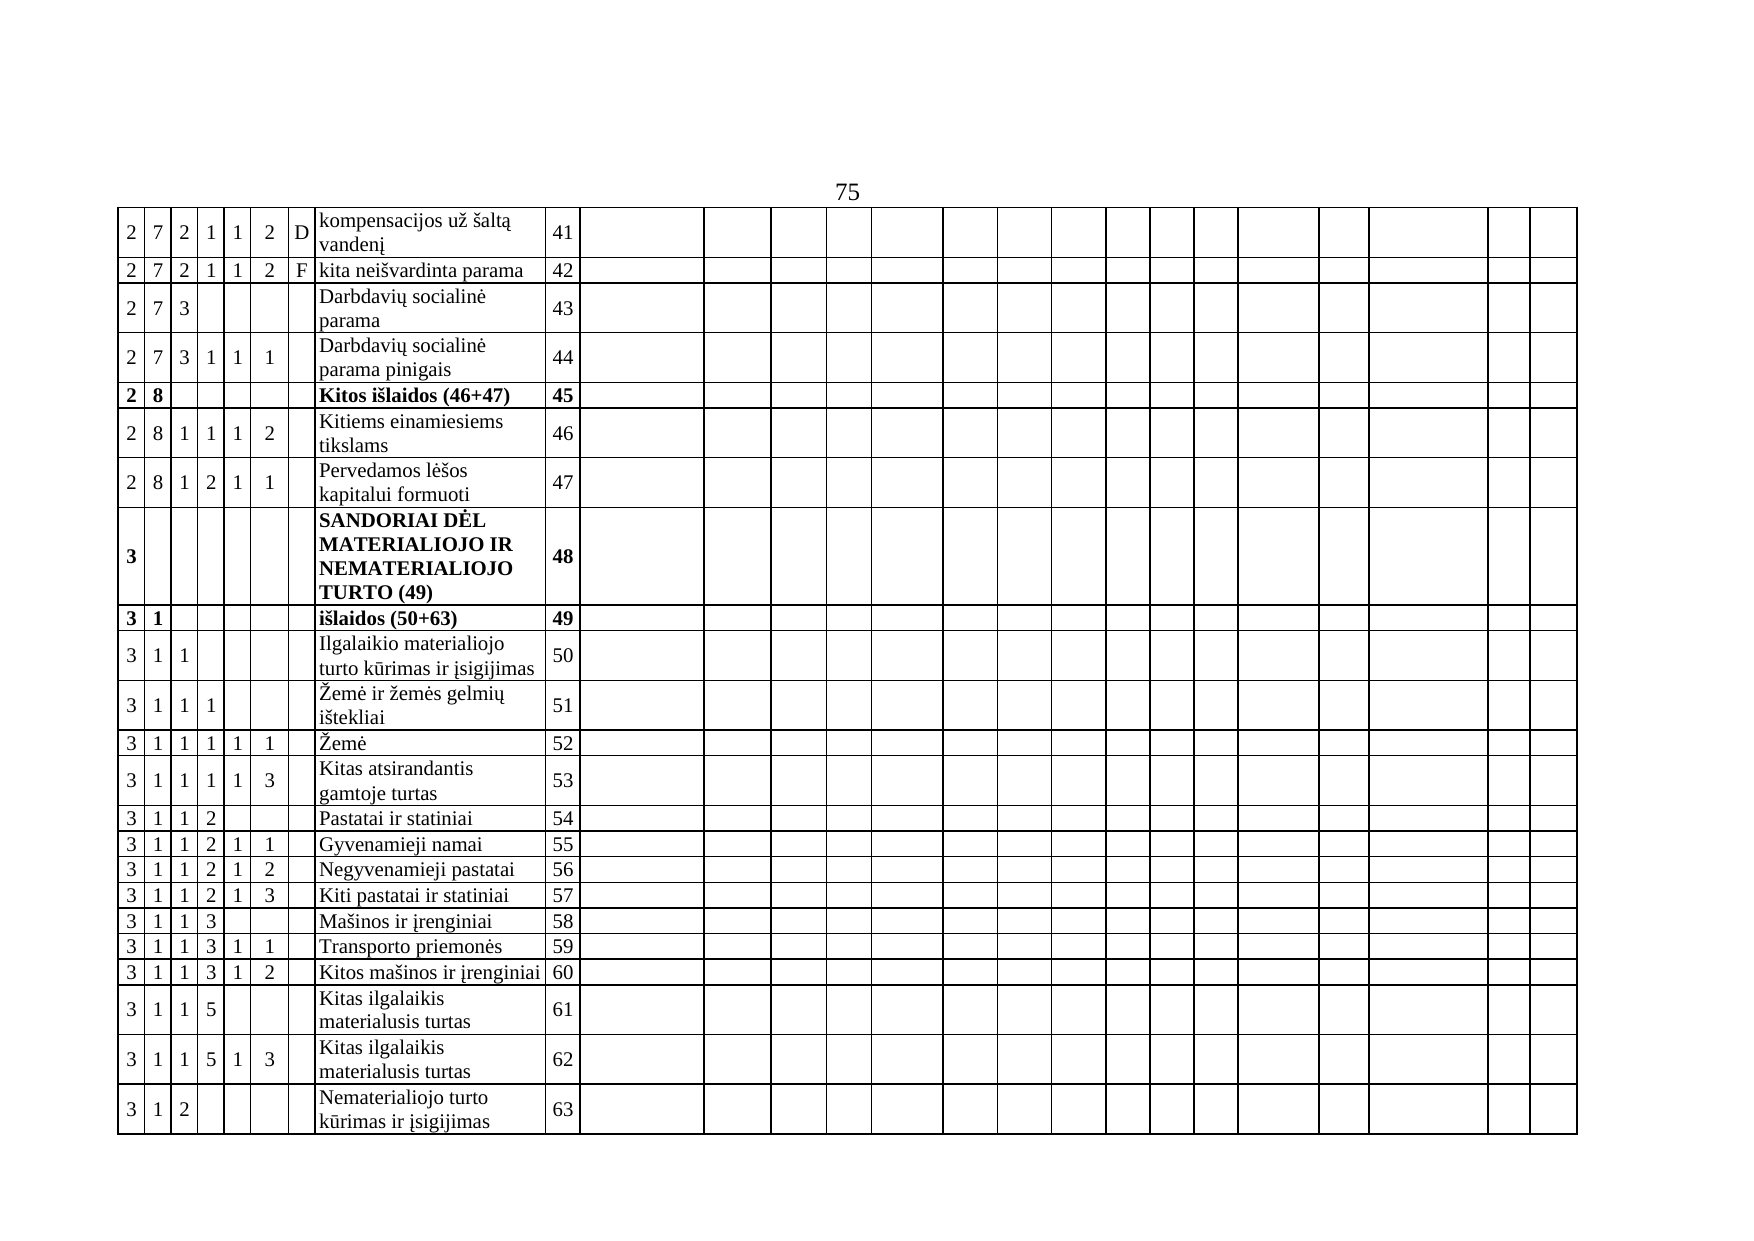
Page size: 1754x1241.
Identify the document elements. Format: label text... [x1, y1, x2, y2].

table_cell [1151, 1035, 1193, 1083]
table_cell [998, 333, 1051, 381]
table_cell [827, 681, 871, 729]
table_cell [1370, 934, 1487, 958]
table_cell [1151, 508, 1193, 604]
table_cell [289, 284, 314, 332]
table_cell 43 [546, 284, 579, 332]
table_cell 1 [225, 883, 250, 907]
table_cell [1107, 208, 1149, 256]
table_cell [1489, 631, 1529, 679]
table_cell [1489, 986, 1529, 1033]
table_cell 3 [119, 934, 144, 958]
table_cell [772, 909, 826, 933]
table_cell [872, 857, 942, 881]
table_cell [998, 960, 1051, 984]
table_cell 2 [251, 258, 288, 282]
table_cell [1489, 208, 1529, 256]
table_cell [1107, 458, 1149, 506]
table_cell [998, 508, 1051, 604]
table_cell [1320, 631, 1368, 679]
table_cell [1320, 883, 1368, 907]
table_cell [772, 1085, 826, 1133]
table_cell [225, 909, 250, 933]
table_cell 3 [119, 508, 144, 604]
table_cell [705, 756, 770, 804]
table_cell kita neišvardinta parama [316, 258, 545, 282]
table_cell [1107, 631, 1149, 679]
table_cell [1107, 508, 1149, 604]
table_cell [944, 960, 997, 984]
table_cell 7 [145, 284, 170, 332]
table_cell [827, 909, 871, 933]
table_cell [289, 731, 314, 755]
table_cell [1107, 383, 1149, 407]
table_cell [944, 1085, 997, 1133]
table_cell [289, 409, 314, 457]
table_cell [289, 960, 314, 984]
table_cell [581, 284, 703, 332]
table_cell [1151, 960, 1193, 984]
table_cell [772, 731, 826, 755]
table_cell [1052, 857, 1105, 881]
table_cell 3 [119, 986, 144, 1033]
table_cell [1107, 333, 1149, 381]
table_cell [944, 909, 997, 933]
table_cell [1052, 383, 1105, 407]
table_cell 1 [172, 960, 197, 984]
table_cell [1320, 960, 1368, 984]
table_cell 3 [251, 756, 288, 804]
table_cell [1107, 832, 1149, 856]
table_cell [827, 284, 871, 332]
table_cell [1370, 606, 1487, 630]
table_cell [998, 284, 1051, 332]
table_cell [944, 883, 997, 907]
table_cell 1 [198, 258, 223, 282]
table_cell [1320, 383, 1368, 407]
table_cell 1 [225, 258, 250, 282]
table_cell Kitas atsirandantis gamtoje turtas [316, 756, 545, 804]
table_cell [1052, 208, 1105, 256]
table_cell [705, 409, 770, 457]
table_cell [1195, 806, 1237, 830]
table_cell 1 [172, 756, 197, 804]
table_cell [705, 631, 770, 679]
table_cell 3 [172, 284, 197, 332]
table_cell [1239, 208, 1318, 256]
table_cell [172, 508, 197, 604]
table_cell [1320, 986, 1368, 1033]
table_cell 5 [198, 1035, 223, 1083]
table_cell [1239, 986, 1318, 1033]
table_cell [944, 1035, 997, 1083]
table_cell [1489, 258, 1529, 282]
table_cell [1107, 986, 1149, 1033]
table_cell [827, 731, 871, 755]
table_cell 47 [546, 458, 579, 506]
table_cell [705, 1085, 770, 1133]
table_cell [1489, 681, 1529, 729]
table_cell [1195, 756, 1237, 804]
table_cell [1151, 333, 1193, 381]
table_cell 1 [145, 1085, 170, 1133]
table_cell 1 [172, 458, 197, 506]
table_cell [1052, 458, 1105, 506]
table_cell 3 [119, 681, 144, 729]
table_cell SANDORIAI DĖL MATERIALIOJO IR NEMATERIALIOJO TURTO (49) [316, 508, 545, 604]
table_cell [225, 681, 250, 729]
table_cell 2 [251, 208, 288, 256]
table_cell [1195, 934, 1237, 958]
table_cell [1239, 1035, 1318, 1083]
table_cell [1195, 960, 1237, 984]
table_cell [1151, 986, 1193, 1033]
table_cell [1107, 606, 1149, 630]
table_cell [872, 681, 942, 729]
table_cell [1489, 857, 1529, 881]
table_cell [944, 258, 997, 282]
table_cell [1239, 806, 1318, 830]
table_cell 3 [251, 1035, 288, 1083]
table_cell 46 [546, 409, 579, 457]
table_cell Kitos mašinos ir įrenginiai [316, 960, 545, 984]
table_cell [581, 832, 703, 856]
table_cell [705, 606, 770, 630]
table_cell [1151, 883, 1193, 907]
table_cell [289, 383, 314, 407]
table_cell [1370, 909, 1487, 933]
table_cell [1151, 731, 1193, 755]
table_cell 1 [172, 883, 197, 907]
table_cell [1489, 383, 1529, 407]
table_cell [1489, 458, 1529, 506]
table_cell [1195, 333, 1237, 381]
table_cell [1151, 934, 1193, 958]
table_cell [772, 986, 826, 1033]
table_cell [1320, 409, 1368, 457]
table_cell [1052, 960, 1105, 984]
table_cell 61 [546, 986, 579, 1033]
table_cell [1531, 1085, 1576, 1133]
table_cell [1195, 1035, 1237, 1083]
table_cell 49 [546, 606, 579, 630]
table_cell [1052, 986, 1105, 1033]
table_cell 1 [225, 832, 250, 856]
table_cell D [289, 208, 314, 256]
table_cell [251, 681, 288, 729]
table_cell 1 [145, 909, 170, 933]
table_cell 2 [119, 258, 144, 282]
table_cell [1239, 857, 1318, 881]
table_cell [998, 383, 1051, 407]
table_cell [1151, 284, 1193, 332]
table_cell [1531, 960, 1576, 984]
table_cell [827, 832, 871, 856]
table_cell [1531, 409, 1576, 457]
table_cell [251, 606, 288, 630]
table_cell [1320, 208, 1368, 256]
table_cell 59 [546, 934, 579, 958]
table_cell [1320, 333, 1368, 381]
table_cell 56 [546, 857, 579, 881]
table_cell [1531, 806, 1576, 830]
table_cell [225, 383, 250, 407]
table_cell [1107, 409, 1149, 457]
table_cell [289, 458, 314, 506]
table_cell [289, 1085, 314, 1133]
table_cell 2 [119, 409, 144, 457]
table_cell 1 [198, 409, 223, 457]
table_cell [1195, 258, 1237, 282]
table_cell [1052, 258, 1105, 282]
table_cell [1195, 1085, 1237, 1133]
table_cell [1239, 1085, 1318, 1133]
table_cell [225, 631, 250, 679]
table_cell 3 [119, 756, 144, 804]
table_cell [1107, 681, 1149, 729]
table_cell [1370, 1085, 1487, 1133]
table_cell [198, 631, 223, 679]
table_cell [581, 909, 703, 933]
table_cell [1489, 731, 1529, 755]
table_cell 1 [251, 832, 288, 856]
table_cell kompensacijos už šaltą vandenį [316, 208, 545, 256]
table_cell 1 [198, 681, 223, 729]
table_cell [1531, 883, 1576, 907]
table_cell [872, 756, 942, 804]
table_cell 3 [198, 909, 223, 933]
table_cell [1151, 208, 1193, 256]
table_cell [1052, 883, 1105, 907]
table_cell [705, 731, 770, 755]
table_cell [581, 934, 703, 958]
table_cell [581, 960, 703, 984]
table_cell [944, 606, 997, 630]
table_cell [998, 208, 1051, 256]
table_cell [1052, 731, 1105, 755]
table_cell [1052, 333, 1105, 381]
table_cell [1531, 986, 1576, 1033]
table_cell 7 [145, 333, 170, 381]
table_cell [1151, 409, 1193, 457]
table_cell [581, 333, 703, 381]
table_cell [251, 806, 288, 830]
table_cell [581, 1035, 703, 1083]
table_cell 1 [145, 832, 170, 856]
table_cell [289, 883, 314, 907]
table_cell [198, 284, 223, 332]
table_cell [251, 383, 288, 407]
table_cell [827, 883, 871, 907]
table_cell 1 [145, 934, 170, 958]
table_cell [289, 806, 314, 830]
table_cell [1239, 458, 1318, 506]
table_cell [872, 631, 942, 679]
table_cell [705, 258, 770, 282]
table_cell [872, 458, 942, 506]
table_cell [1320, 857, 1368, 881]
table_cell [1107, 960, 1149, 984]
table_cell [772, 631, 826, 679]
table_cell 1 [172, 857, 197, 881]
table_cell [1107, 883, 1149, 907]
table_cell 45 [546, 383, 579, 407]
table_cell 2 [198, 883, 223, 907]
table_cell [289, 1035, 314, 1083]
table_cell [1320, 756, 1368, 804]
table_cell [1239, 284, 1318, 332]
table_cell [772, 606, 826, 630]
table_cell [944, 284, 997, 332]
table_cell [998, 409, 1051, 457]
table_cell [1195, 883, 1237, 907]
table_cell [1320, 1085, 1368, 1133]
table_cell [772, 934, 826, 958]
table_cell [1239, 681, 1318, 729]
table_cell [1531, 681, 1576, 729]
table_cell [827, 631, 871, 679]
table_cell [772, 284, 826, 332]
table_cell 1 [225, 960, 250, 984]
table_cell [289, 681, 314, 729]
table_cell [581, 731, 703, 755]
table_cell [1195, 681, 1237, 729]
table_cell [1531, 756, 1576, 804]
table_cell [872, 508, 942, 604]
table_cell 1 [145, 756, 170, 804]
table_cell 3 [119, 960, 144, 984]
table_cell [1320, 258, 1368, 282]
table_cell [872, 258, 942, 282]
table_cell [1531, 934, 1576, 958]
table_cell [872, 909, 942, 933]
table_cell [1320, 731, 1368, 755]
table_cell [289, 832, 314, 856]
table_cell [198, 508, 223, 604]
table_cell [198, 383, 223, 407]
table_cell [944, 631, 997, 679]
table_cell [1320, 806, 1368, 830]
table_cell [1531, 909, 1576, 933]
table_cell 3 [119, 909, 144, 933]
table_cell [1370, 986, 1487, 1033]
table_cell [827, 606, 871, 630]
table_cell [1151, 383, 1193, 407]
table_cell 1 [225, 458, 250, 506]
table_cell [289, 909, 314, 933]
table_cell 1 [225, 409, 250, 457]
table_cell [1370, 333, 1487, 381]
table_cell [1151, 1085, 1193, 1133]
table_cell [998, 986, 1051, 1033]
table_cell [705, 883, 770, 907]
table_cell [705, 681, 770, 729]
table_cell 2 [251, 960, 288, 984]
table_cell [827, 383, 871, 407]
table_cell 8 [145, 409, 170, 457]
table_cell [581, 857, 703, 881]
table_cell F [289, 258, 314, 282]
table_cell 1 [172, 409, 197, 457]
table_cell [1320, 832, 1368, 856]
table_cell [772, 383, 826, 407]
table_cell [225, 508, 250, 604]
table_cell [1531, 284, 1576, 332]
table_cell [145, 508, 170, 604]
table_cell [1107, 1085, 1149, 1133]
table_cell [1195, 986, 1237, 1033]
table_cell [705, 909, 770, 933]
table_cell [872, 960, 942, 984]
table_cell 1 [172, 832, 197, 856]
table_cell [581, 383, 703, 407]
table_cell 2 [251, 857, 288, 881]
table_cell [1052, 909, 1105, 933]
table_cell 42 [546, 258, 579, 282]
table_cell 1 [198, 208, 223, 256]
table_cell [1489, 832, 1529, 856]
table_cell [581, 681, 703, 729]
table_cell [1195, 383, 1237, 407]
table_cell [944, 333, 997, 381]
table_cell [827, 1035, 871, 1083]
table_cell [172, 383, 197, 407]
table_cell [1370, 681, 1487, 729]
table_cell 3 [119, 731, 144, 755]
table_cell [1370, 832, 1487, 856]
table_cell [1195, 208, 1237, 256]
table_cell [772, 1035, 826, 1083]
table_cell [1370, 731, 1487, 755]
table_cell [772, 857, 826, 881]
table_cell išlaidos (50+63) [316, 606, 545, 630]
table_cell 1 [198, 333, 223, 381]
table_cell [1531, 1035, 1576, 1083]
table_cell [581, 508, 703, 604]
table_cell [772, 756, 826, 804]
table_cell [1370, 208, 1487, 256]
table_cell 63 [546, 1085, 579, 1133]
table_cell 3 [119, 1085, 144, 1133]
table_cell [998, 606, 1051, 630]
table_cell [1370, 883, 1487, 907]
table_cell [1239, 631, 1318, 679]
table_cell [1370, 258, 1487, 282]
table_cell 1 [251, 934, 288, 958]
table_cell [1531, 208, 1576, 256]
table_cell [872, 1035, 942, 1083]
table_cell 52 [546, 731, 579, 755]
table_cell [1239, 960, 1318, 984]
table_cell 3 [119, 832, 144, 856]
table_cell [705, 383, 770, 407]
table_cell 1 [145, 883, 170, 907]
table_cell [1151, 756, 1193, 804]
table_cell 1 [145, 1035, 170, 1083]
table_cell [1370, 1035, 1487, 1083]
table_cell [998, 458, 1051, 506]
table_cell [998, 1035, 1051, 1083]
table_cell [1052, 1085, 1105, 1133]
table_cell 1 [251, 458, 288, 506]
table_cell [944, 934, 997, 958]
table_cell [581, 258, 703, 282]
table_cell 2 [198, 806, 223, 830]
table_cell [1531, 383, 1576, 407]
table_cell [1195, 631, 1237, 679]
table_cell [225, 606, 250, 630]
table_cell [1107, 934, 1149, 958]
table_cell 1 [198, 756, 223, 804]
table_cell [1151, 606, 1193, 630]
table_cell [581, 883, 703, 907]
table_cell [1370, 284, 1487, 332]
table_cell [1195, 284, 1237, 332]
table_cell [998, 857, 1051, 881]
table_cell [1239, 258, 1318, 282]
table_cell 2 [119, 458, 144, 506]
table_cell 2 [172, 208, 197, 256]
table_cell [1531, 333, 1576, 381]
table_cell Nematerialiojo turto kūrimas ir įsigijimas [316, 1085, 545, 1133]
table_cell [772, 681, 826, 729]
table_cell 2 [119, 284, 144, 332]
table_cell [998, 806, 1051, 830]
table_cell [1239, 832, 1318, 856]
table_cell 3 [119, 806, 144, 830]
table_cell 44 [546, 333, 579, 381]
table_cell 2 [172, 258, 197, 282]
table_cell 3 [119, 606, 144, 630]
table_cell [998, 681, 1051, 729]
table_cell [1320, 909, 1368, 933]
table_cell [251, 986, 288, 1033]
table_cell [705, 986, 770, 1033]
table_cell [1151, 258, 1193, 282]
table_cell Gyvenamieji namai [316, 832, 545, 856]
table_cell [1531, 631, 1576, 679]
table_cell [1195, 857, 1237, 881]
table_cell [1320, 508, 1368, 604]
table_cell 3 [251, 883, 288, 907]
table_cell [198, 606, 223, 630]
table_cell [872, 934, 942, 958]
table_cell [705, 934, 770, 958]
table_cell [225, 806, 250, 830]
table_cell [944, 508, 997, 604]
table_cell 1 [251, 731, 288, 755]
table_cell [1107, 806, 1149, 830]
table_cell [172, 606, 197, 630]
table_cell [827, 1085, 871, 1133]
table_cell [1151, 857, 1193, 881]
table_cell 1 [225, 1035, 250, 1083]
table_cell [872, 731, 942, 755]
table_cell Darbdavių socialinė parama pinigais [316, 333, 545, 381]
table_cell [944, 409, 997, 457]
table_cell 1 [251, 333, 288, 381]
table_cell [1239, 383, 1318, 407]
table_cell [1239, 333, 1318, 381]
table_cell [225, 1085, 250, 1133]
table_cell [1489, 1035, 1529, 1083]
table_cell [1489, 333, 1529, 381]
table_cell Pervedamos lėšos kapitalui formuoti [316, 458, 545, 506]
table_cell [1239, 606, 1318, 630]
table_cell Darbdavių socialinė parama [316, 284, 545, 332]
table_cell [1052, 756, 1105, 804]
table_cell [998, 731, 1051, 755]
table_cell [1151, 806, 1193, 830]
table_cell [772, 458, 826, 506]
table_cell [827, 806, 871, 830]
table_cell [581, 409, 703, 457]
table_cell [581, 208, 703, 256]
table_cell [1239, 883, 1318, 907]
table_cell 54 [546, 806, 579, 830]
table_cell [1531, 458, 1576, 506]
table_cell [1052, 508, 1105, 604]
table_cell [705, 458, 770, 506]
table_cell 58 [546, 909, 579, 933]
table_cell [581, 806, 703, 830]
table_cell [251, 284, 288, 332]
table_cell [581, 606, 703, 630]
table_cell [827, 857, 871, 881]
table_cell [1052, 806, 1105, 830]
table_cell [827, 458, 871, 506]
table_cell [1195, 909, 1237, 933]
table_cell [1489, 806, 1529, 830]
table_cell [581, 1085, 703, 1133]
table_cell 3 [119, 631, 144, 679]
table_cell 51 [546, 681, 579, 729]
table_cell Žemė ir žemės gelmių ištekliai [316, 681, 545, 729]
table_cell [289, 333, 314, 381]
table_cell [944, 458, 997, 506]
table_cell [944, 681, 997, 729]
table_cell [772, 960, 826, 984]
table_cell 2 [251, 409, 288, 457]
table_cell [1107, 258, 1149, 282]
table_cell 2 [198, 832, 223, 856]
table_cell [1052, 284, 1105, 332]
table_cell 1 [172, 731, 197, 755]
table_cell 60 [546, 960, 579, 984]
table_cell 3 [198, 960, 223, 984]
table_cell Kitos išlaidos (46+47) [316, 383, 545, 407]
table_cell [1239, 508, 1318, 604]
table_cell 1 [145, 806, 170, 830]
table_cell [289, 986, 314, 1033]
table_cell [1370, 409, 1487, 457]
table_cell [872, 806, 942, 830]
table_cell Kiti pastatai ir statiniai [316, 883, 545, 907]
table_cell 1 [225, 857, 250, 881]
table_cell [705, 508, 770, 604]
table_cell 53 [546, 756, 579, 804]
table_cell [1370, 383, 1487, 407]
table_cell [998, 1085, 1051, 1133]
table_cell 5 [198, 986, 223, 1033]
table_cell [872, 1085, 942, 1133]
table_cell [998, 934, 1051, 958]
table_cell 2 [198, 857, 223, 881]
table_cell [1531, 606, 1576, 630]
table_cell [1151, 458, 1193, 506]
table_cell [998, 832, 1051, 856]
table_cell [198, 1085, 223, 1133]
table_cell 1 [225, 333, 250, 381]
table_cell [1151, 832, 1193, 856]
table_cell [1107, 1035, 1149, 1083]
table_cell 1 [225, 731, 250, 755]
table_cell [1489, 409, 1529, 457]
table_cell [581, 631, 703, 679]
table_cell 1 [172, 934, 197, 958]
table_cell [1489, 1085, 1529, 1133]
table_cell 1 [198, 731, 223, 755]
table_cell [581, 458, 703, 506]
table_cell 1 [172, 806, 197, 830]
table_cell [872, 409, 942, 457]
table_cell [1320, 681, 1368, 729]
table_cell 57 [546, 883, 579, 907]
table_cell [944, 986, 997, 1033]
table_cell Žemė [316, 731, 545, 755]
table_cell 3 [119, 1035, 144, 1083]
table_cell [1531, 832, 1576, 856]
table_cell [1239, 934, 1318, 958]
table_cell [1052, 606, 1105, 630]
table_cell [1370, 458, 1487, 506]
table_cell [705, 208, 770, 256]
table_cell [1489, 508, 1529, 604]
table_cell Pastatai ir statiniai [316, 806, 545, 830]
table_cell [998, 909, 1051, 933]
table_cell [1320, 458, 1368, 506]
table_cell 1 [145, 731, 170, 755]
table_cell [1531, 857, 1576, 881]
table_cell [827, 409, 871, 457]
table_cell [1489, 284, 1529, 332]
table_cell 1 [145, 857, 170, 881]
table_cell 8 [145, 458, 170, 506]
table_cell 1 [145, 606, 170, 630]
table_cell [251, 909, 288, 933]
table_cell [1239, 409, 1318, 457]
table_cell [827, 258, 871, 282]
table_cell [944, 383, 997, 407]
table_cell 1 [145, 681, 170, 729]
table_cell [289, 857, 314, 881]
table_cell [1107, 731, 1149, 755]
table_cell [1052, 832, 1105, 856]
table_cell 1 [172, 681, 197, 729]
table_cell Kitas ilgalaikis materialusis turtas [316, 986, 545, 1033]
table_cell [827, 508, 871, 604]
table_cell Transporto priemonės [316, 934, 545, 958]
table_cell [1489, 960, 1529, 984]
table_cell 2 [119, 333, 144, 381]
table_cell 2 [172, 1085, 197, 1133]
table_cell [827, 934, 871, 958]
table_cell [944, 208, 997, 256]
table_cell [872, 606, 942, 630]
table_cell [1239, 731, 1318, 755]
table_cell [1107, 756, 1149, 804]
table_cell 7 [145, 258, 170, 282]
table_cell 48 [546, 508, 579, 604]
table_cell [1052, 631, 1105, 679]
table_cell [827, 208, 871, 256]
table_cell [872, 832, 942, 856]
table_cell [772, 806, 826, 830]
table_cell 2 [198, 458, 223, 506]
table_cell [772, 258, 826, 282]
table_cell [705, 960, 770, 984]
table_cell [772, 508, 826, 604]
table_cell [827, 333, 871, 381]
table_cell [772, 333, 826, 381]
table_cell [1052, 934, 1105, 958]
table_cell [1195, 508, 1237, 604]
table_cell [1151, 631, 1193, 679]
table_cell Kitas ilgalaikis materialusis turtas [316, 1035, 545, 1083]
table_cell [872, 883, 942, 907]
table_cell [289, 606, 314, 630]
table_cell 3 [198, 934, 223, 958]
table_cell [772, 409, 826, 457]
table_cell 55 [546, 832, 579, 856]
table_cell [1531, 258, 1576, 282]
table_cell [1107, 857, 1149, 881]
table_cell [1195, 731, 1237, 755]
table_cell [1489, 883, 1529, 907]
table_cell [705, 857, 770, 881]
table_cell [872, 333, 942, 381]
table_cell [872, 986, 942, 1033]
table_cell Ilgalaikio materialiojo turto kūrimas ir įsigijimas [316, 631, 545, 679]
table_cell 3 [119, 883, 144, 907]
table_cell [251, 631, 288, 679]
table_cell 1 [225, 208, 250, 256]
table_cell [1320, 284, 1368, 332]
table_cell [1370, 756, 1487, 804]
table_cell Kitiems einamiesiems tikslams [316, 409, 545, 457]
table_cell [705, 806, 770, 830]
table_cell [944, 731, 997, 755]
table_cell Negyvenamieji pastatai [316, 857, 545, 881]
table_cell [1320, 606, 1368, 630]
table_cell [1195, 458, 1237, 506]
table_cell [289, 756, 314, 804]
table_cell [1531, 731, 1576, 755]
table_cell [705, 1035, 770, 1083]
table_cell [944, 832, 997, 856]
table_cell [705, 333, 770, 381]
table_cell 1 [225, 756, 250, 804]
table_cell [1195, 606, 1237, 630]
table_cell [772, 832, 826, 856]
table_cell [1320, 1035, 1368, 1083]
table_cell [1052, 1035, 1105, 1083]
table_cell 2 [119, 383, 144, 407]
table_cell 3 [172, 333, 197, 381]
table_cell [998, 631, 1051, 679]
table_cell [225, 284, 250, 332]
table_cell [1489, 909, 1529, 933]
table_cell [772, 208, 826, 256]
table_cell [1531, 508, 1576, 604]
table_cell 1 [145, 986, 170, 1033]
table_cell Mašinos ir įrenginiai [316, 909, 545, 933]
table_cell 1 [145, 631, 170, 679]
table_cell [705, 832, 770, 856]
table_cell [827, 960, 871, 984]
table_cell [827, 986, 871, 1033]
table_cell [289, 934, 314, 958]
table_cell [1107, 909, 1149, 933]
table_cell [1239, 756, 1318, 804]
table_cell 1 [225, 934, 250, 958]
table_cell [1151, 909, 1193, 933]
table_cell [1052, 681, 1105, 729]
table_cell [772, 883, 826, 907]
table_cell [998, 883, 1051, 907]
table_cell [1239, 909, 1318, 933]
table_cell 1 [172, 631, 197, 679]
table_cell [1489, 934, 1529, 958]
table_cell [581, 756, 703, 804]
table_cell [1370, 960, 1487, 984]
table_cell [251, 508, 288, 604]
table_cell [1370, 631, 1487, 679]
table_cell [944, 756, 997, 804]
table_cell 1 [172, 986, 197, 1033]
table_cell [872, 208, 942, 256]
table_cell [1151, 681, 1193, 729]
table_cell [1489, 756, 1529, 804]
table_cell [1195, 832, 1237, 856]
table_cell [1195, 409, 1237, 457]
table_cell [251, 1085, 288, 1133]
table_cell 1 [145, 960, 170, 984]
table_cell 1 [172, 1035, 197, 1083]
table_cell [998, 756, 1051, 804]
table_cell [872, 383, 942, 407]
table_cell 3 [119, 857, 144, 881]
table_cell [1107, 284, 1149, 332]
table_cell 2 [119, 208, 144, 256]
table_cell [827, 756, 871, 804]
table_cell [944, 806, 997, 830]
table_cell 50 [546, 631, 579, 679]
table_cell [1370, 508, 1487, 604]
table_cell [1320, 934, 1368, 958]
table_cell 62 [546, 1035, 579, 1083]
table_cell 1 [172, 909, 197, 933]
table_cell [1370, 857, 1487, 881]
table_cell 8 [145, 383, 170, 407]
table_cell [1370, 806, 1487, 830]
table_cell [1489, 606, 1529, 630]
table_cell 41 [546, 208, 579, 256]
table_cell [289, 508, 314, 604]
table_cell [705, 284, 770, 332]
table_cell [225, 986, 250, 1033]
table_cell [998, 258, 1051, 282]
table_cell 7 [145, 208, 170, 256]
table_cell [944, 857, 997, 881]
table_cell [872, 284, 942, 332]
table_cell [289, 631, 314, 679]
table_cell [581, 986, 703, 1033]
table_cell [1052, 409, 1105, 457]
